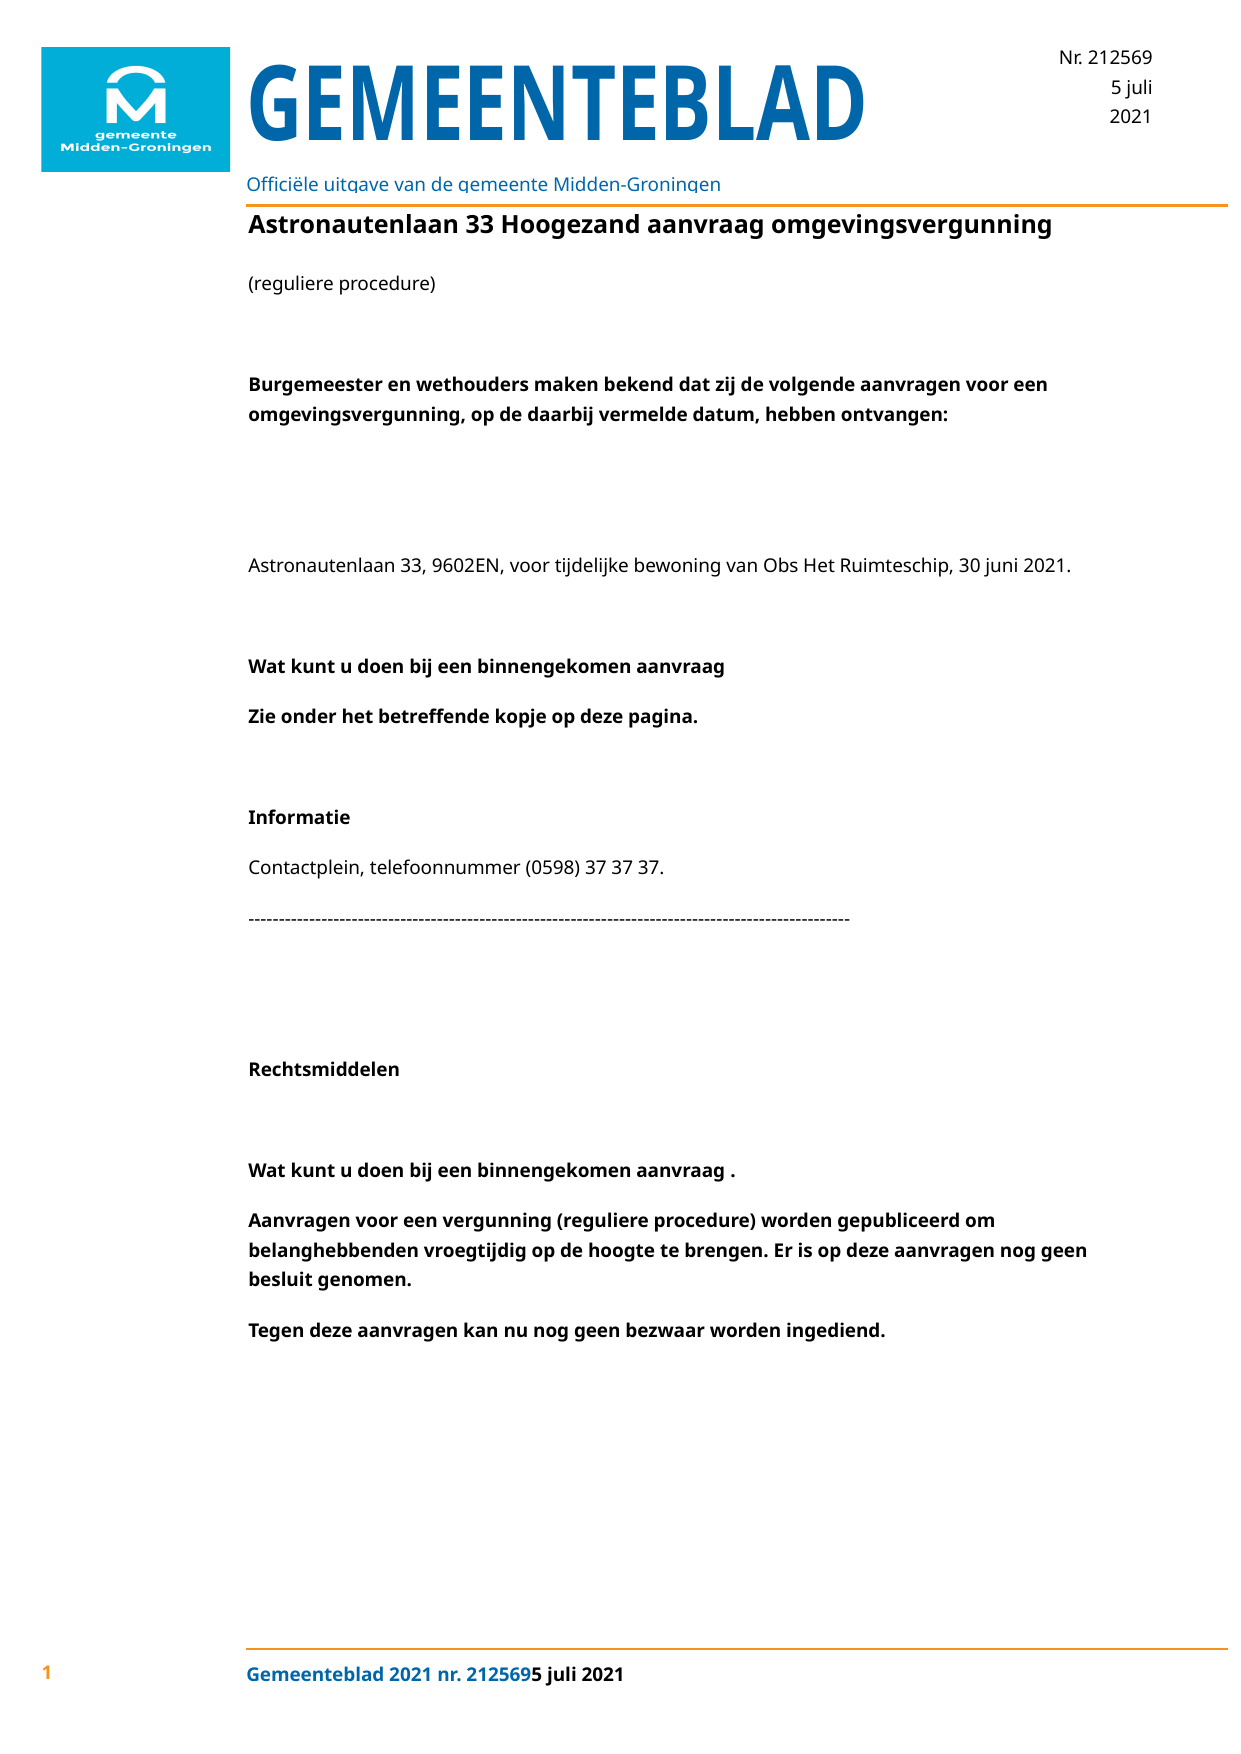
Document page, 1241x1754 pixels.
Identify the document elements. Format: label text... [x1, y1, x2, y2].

text Aanvragen voor een vergunning (reguliere procedure) worden gepubliceerd om belanghebbenden vroegtijdig op de hoogte te brengen. Er is op deze aanvragen nog geen besluit genomen. [248, 1207, 1152, 1292]
picture [108, 66, 164, 82]
text Zie onder het betreffende kopje op deze pagina. [248, 703, 1152, 729]
text Wat kunt u doen bij een binnengekomen aanvraag . [248, 1157, 1152, 1183]
text Burgemeester en wethouders maken bekend dat zij de volgende aanvragen voor een omgevingsvergunning, op de daarbij vermelde datum, hebben ontvangen: [248, 371, 1152, 426]
picture [184, 146, 190, 153]
text (reguliere procedure) [248, 270, 1152, 296]
text Contactplein, telefoonnummer (0598) 37 37 37. [248, 854, 1152, 880]
text Wat kunt u doen bij een binnengekomen aanvraag [248, 653, 1152, 678]
text Astronautenlaan 33, 9602EN, voor tijdelijke bewoning van Obs Het Ruimteschip, 30 juni 2021. [248, 552, 1152, 578]
text Informatie [248, 804, 1152, 830]
text Astronautenlaan 33 Hoogezand aanvraag omgevingsvergunning [248, 207, 1152, 241]
text Tegen deze aanvragen kan nu nog geen bezwaar worden ingediend. [248, 1317, 1152, 1343]
text Rechtsmiddelen [248, 1056, 1152, 1082]
picture [107, 89, 165, 122]
text --------------------------------------------------------------------------------------------------- [248, 905, 1152, 931]
